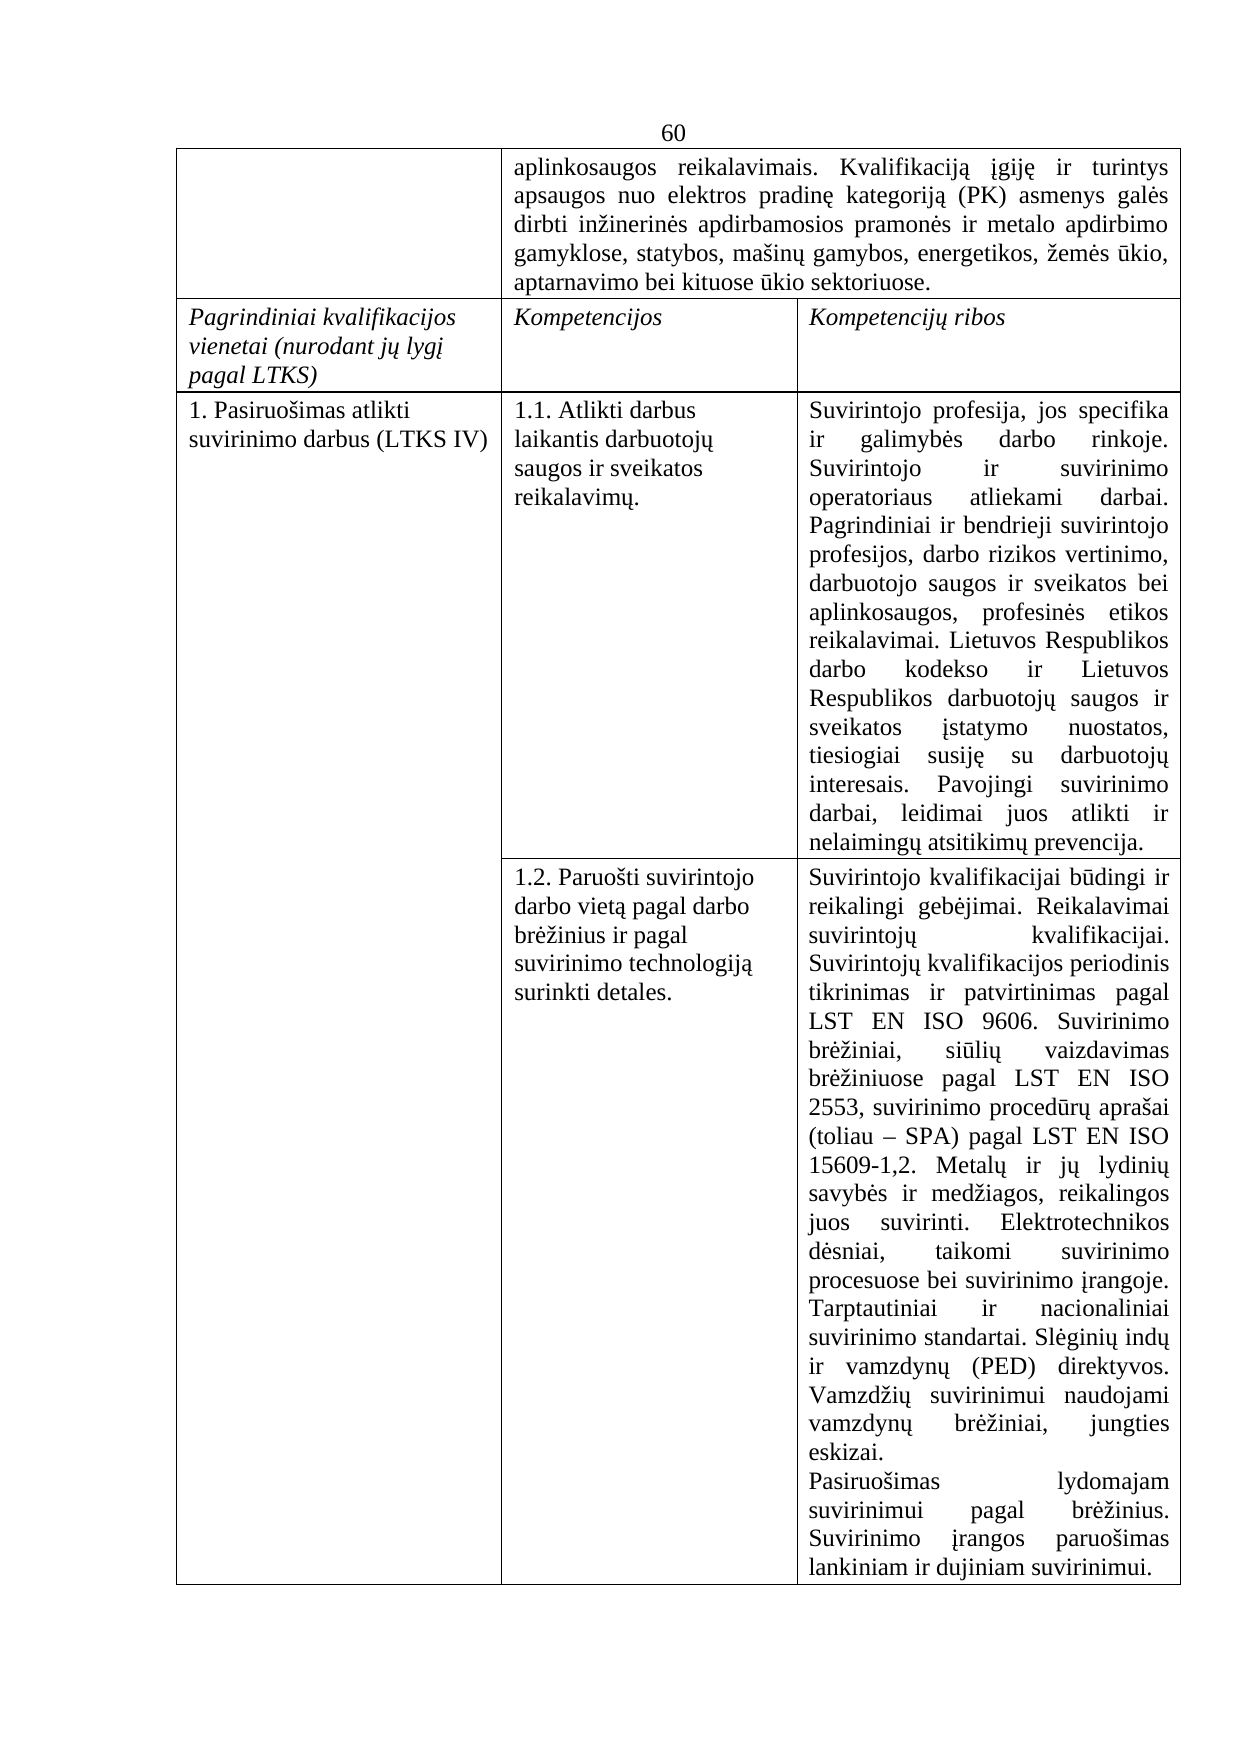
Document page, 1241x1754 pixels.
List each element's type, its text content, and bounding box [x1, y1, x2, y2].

table_cell Pagrindiniai kvalifikacijos vienetai (nurodant jų lygį pagal LTKS) [177, 299, 501, 391]
table_cell 1.1. Atlikti darbus laikantis darbuotojų saugos ir sveikatos reikalavimų. [502, 393, 797, 858]
table_cell Kompetencijos [502, 299, 797, 391]
table_cell Suvirintojo profesija, jos specifika ir galimybės darbo rinkoje. Suvirintojo ir suvirinimo operatoriaus atliekami darbai. Pagrindiniai ir bendrieji suvirintojo profesijos, darbo rizikos vertinimo, darbuotojo saugos ir sveikatos bei aplinkosaugos, profesinės etikos reikalavimai. Lietuvos Respublikos darbo kodekso ir Lietuvos Respublikos darbuotojų saugos ir sveikatos įstatymo nuostatos, tiesiogiai susiję su darbuotojų interesais. Pavojingi suvirinimo darbai, leidimai juos atlikti ir nelaimingų atsitikimų prevencija. [798, 393, 1180, 858]
table_header aplinkosaugos reikalavimais. Kvalifikaciją įgiję ir turintys apsaugos nuo elektros pradinę kategoriją (PK) asmenys galės dirbti inžinerinės apdirbamosios pramonės ir metalo apdirbimo gamyklose, statybos, mašinų gamybos, energetikos, žemės ūkio, aptarnavimo bei kituose ūkio sektoriuose. [502, 149, 1180, 298]
table_cell Kompetencijų ribos [798, 299, 1180, 391]
table_cell Suvirintojo kvalifikacijai būdingi ir reikalingi gebėjimai. Reikalavimai suvirintojų kvalifikacijai. Suvirintojų kvalifikacijos periodinis tikrinimas ir patvirtinimas pagal LST EN ISO 9606. Suvirinimo brėžiniai, siūlių vaizdavimas brėžiniuose pagal LST EN ISO 2553, suvirinimo procedūrų aprašai (toliau – SPA) pagal LST EN ISO 15609-1,2. Metalų ir jų lydinių savybės ir medžiagos, reikalingos juos suvirinti. Elektrotechnikos dėsniai, taikomi suvirinimo procesuose bei suvirinimo įrangoje. Tarptautiniai ir nacionaliniai suvirinimo standartai. Slėginių indų ir vamzdynų (PED) direktyvos. Vamzdžių suvirinimui naudojami vamzdynų brėžiniai, jungties eskizai. Pasiruošimas lydomajam suvirinimui pagal brėžinius. Suvirinimo įrangos paruošimas lankiniam ir dujiniam suvirinimui. [798, 859, 1180, 1584]
table_cell 1. Pasiruošimas atlikti suvirinimo darbus (LTKS IV) [177, 393, 501, 1584]
table_header [177, 149, 501, 298]
table_cell 1.2. Paruošti suvirintojo darbo vietą pagal darbo brėžinius ir pagal suvirinimo technologiją surinkti detales. [502, 859, 797, 1584]
